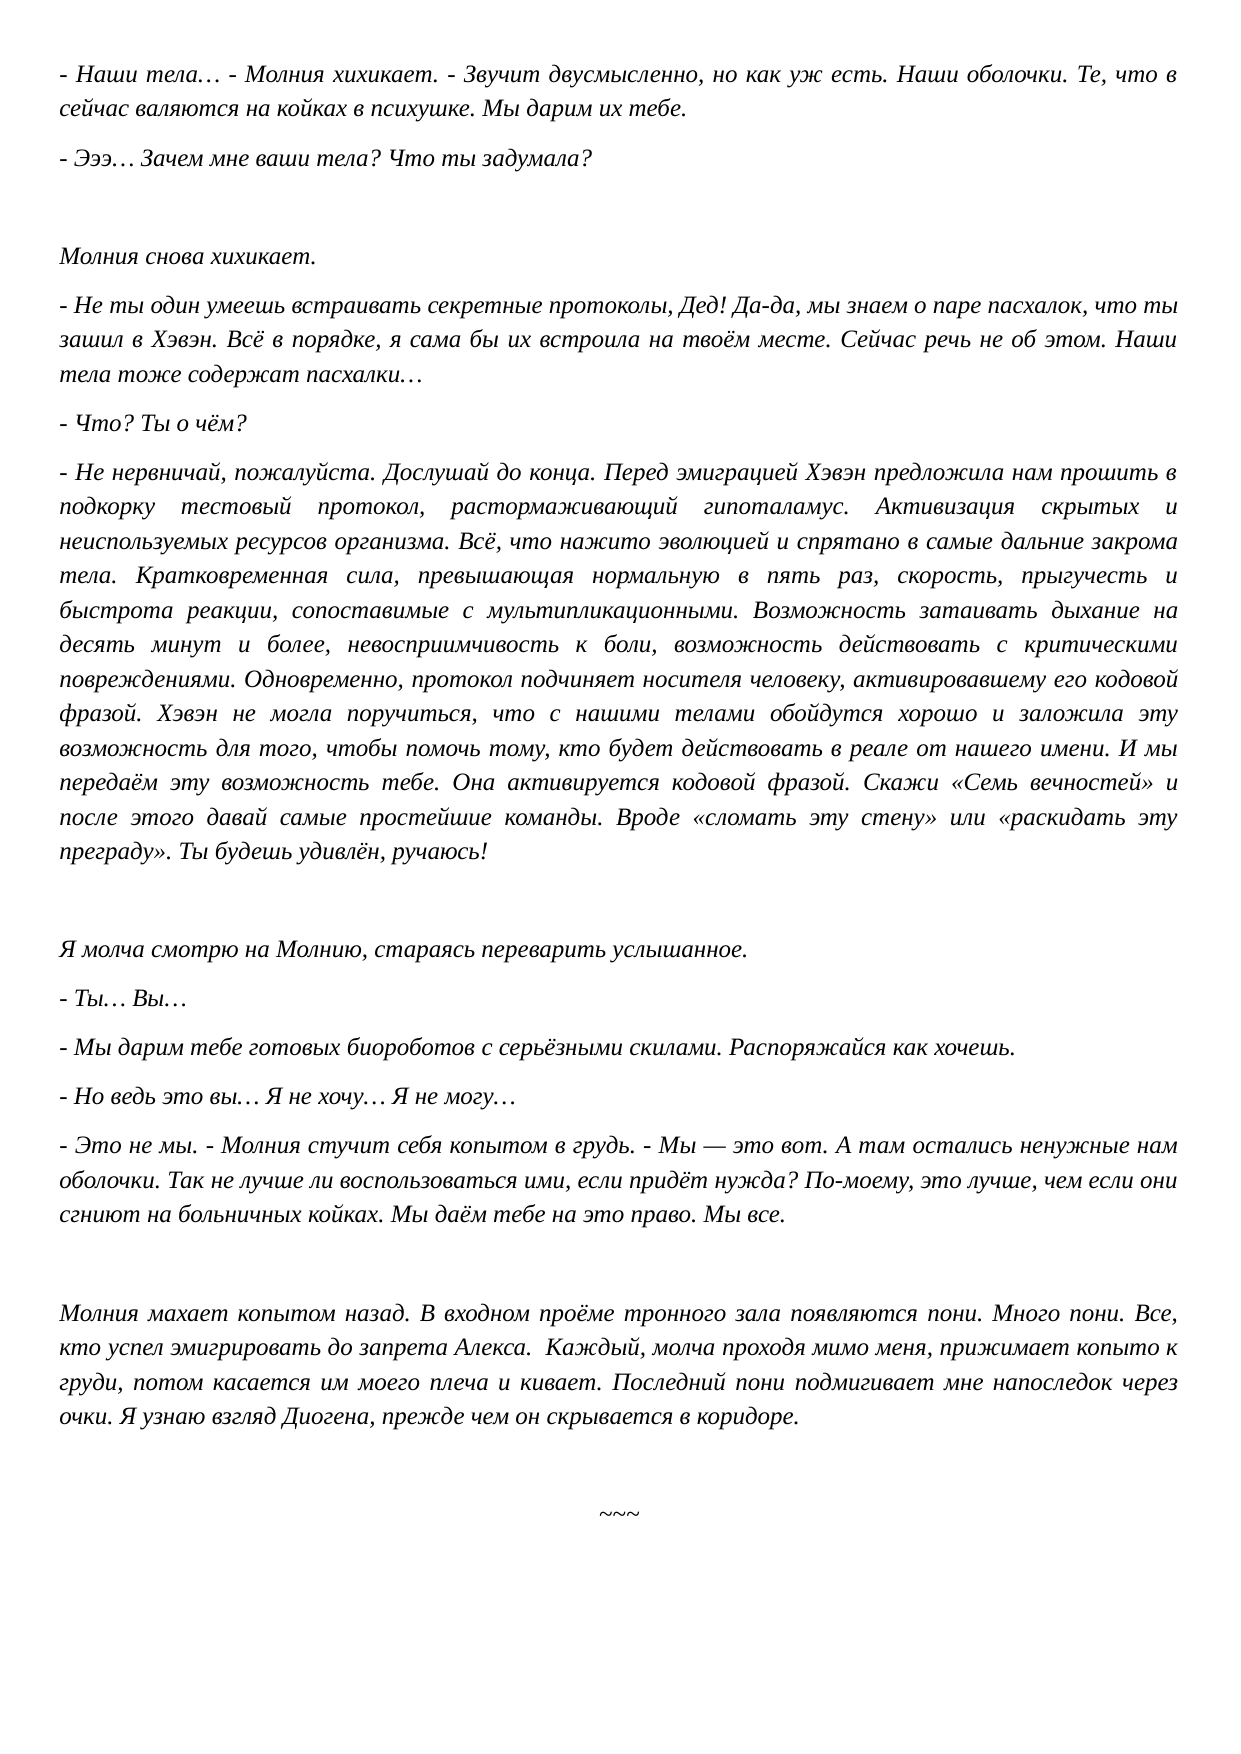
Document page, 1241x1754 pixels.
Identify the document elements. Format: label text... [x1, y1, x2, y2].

text - Не ты один умеешь встраивать секретные протоколы, Дед! Да-да, мы знаем о паре пасхалок, что ты зашил в Хэвэн. Всё в порядке, я сама бы их встроила на твоём месте. Сейчас речь не об этом. Наши тела тоже содержат пасхалки… [59, 290, 1181, 387]
text - Это не мы. - Молния стучит себя копытом в грудь. - Мы — это вот. А там остались ненужные нам оболочки. Так не лучше ли воспользоваться ими, если придёт нужда? По-моему, это лучше, чем если они сгниют на больничных койках. Мы даём тебе на это право. Мы все. [59, 1131, 1181, 1228]
text - Но ведь это вы… Я не хочу… Я не могу… [59, 1081, 1181, 1110]
text ~~~ [59, 1499, 1181, 1528]
text Молния снова хихикает. [59, 241, 1181, 269]
text - Ты… Вы… [59, 983, 1181, 1012]
text - Эээ… Зачем мне ваши тела? Что ты задумала? [59, 143, 1181, 171]
text Я молча смотрю на Молнию, стараясь переварить услышанное. [59, 934, 1181, 963]
text - Что? Ты о чём? [59, 408, 1181, 437]
text Молния махает копытом назад. В входном проёме тронного зала появляются пони. Много пони. Все, кто успел эмигрировать до запрета Алекса. Каждый, молча проходя мимо меня, прижимает копыто к груди, потом касается им моего плеча и кивает. Последний пони подмигивает мне напоследок через очки. Я узнаю взгляд Диогена, прежде чем он скрывается в коридоре. [59, 1298, 1181, 1430]
text - Не нервничай, пожалуйста. Дослушай до конца. Перед эмиграцией Хэвэн предложила нам прошить в подкорку тестовый протокол, растормаживающий гипоталамус. Активизация скрытых и неиспользуемых ресурсов организма. Всё, что нажито эволюцией и спрятано в самые дальние закрома тела. Кратковременная сила, превышающая нормальную в пять раз, скорость, прыгучесть и быстрота реакции, сопоставимые с мультипликационными. Возможность затаивать дыхание на десять минут и более, невосприимчивость к боли, возможность действовать с критическими повреждениями. Одновременно, протокол подчиняет носителя человеку, активировавшему его кодовой фразой. Хэвэн не могла поручиться, что с нашими телами обойдутся хорошо и заложила эту возможность для того, чтобы помочь тому, кто будет действовать в реале от нашего имени. И мы передаём эту возможность тебе. Она активируется кодовой фразой. Скажи «Семь вечностей» и после этого давай самые простейшие команды. Вроде «сломать эту стену» или «раскидать эту преграду». Ты будешь удивлён, ручаюсь! [59, 457, 1181, 865]
text - Наши тела… - Молния хихикает. - Звучит двусмысленно, но как уж есть. Наши оболочки. Те, что в сейчас валяются на койках в психушке. Мы дарим их тебе. [59, 59, 1181, 122]
text - Мы дарим тебе готовых биороботов с серьёзными скилами. Распоряжайся как хочешь. [59, 1032, 1181, 1061]
